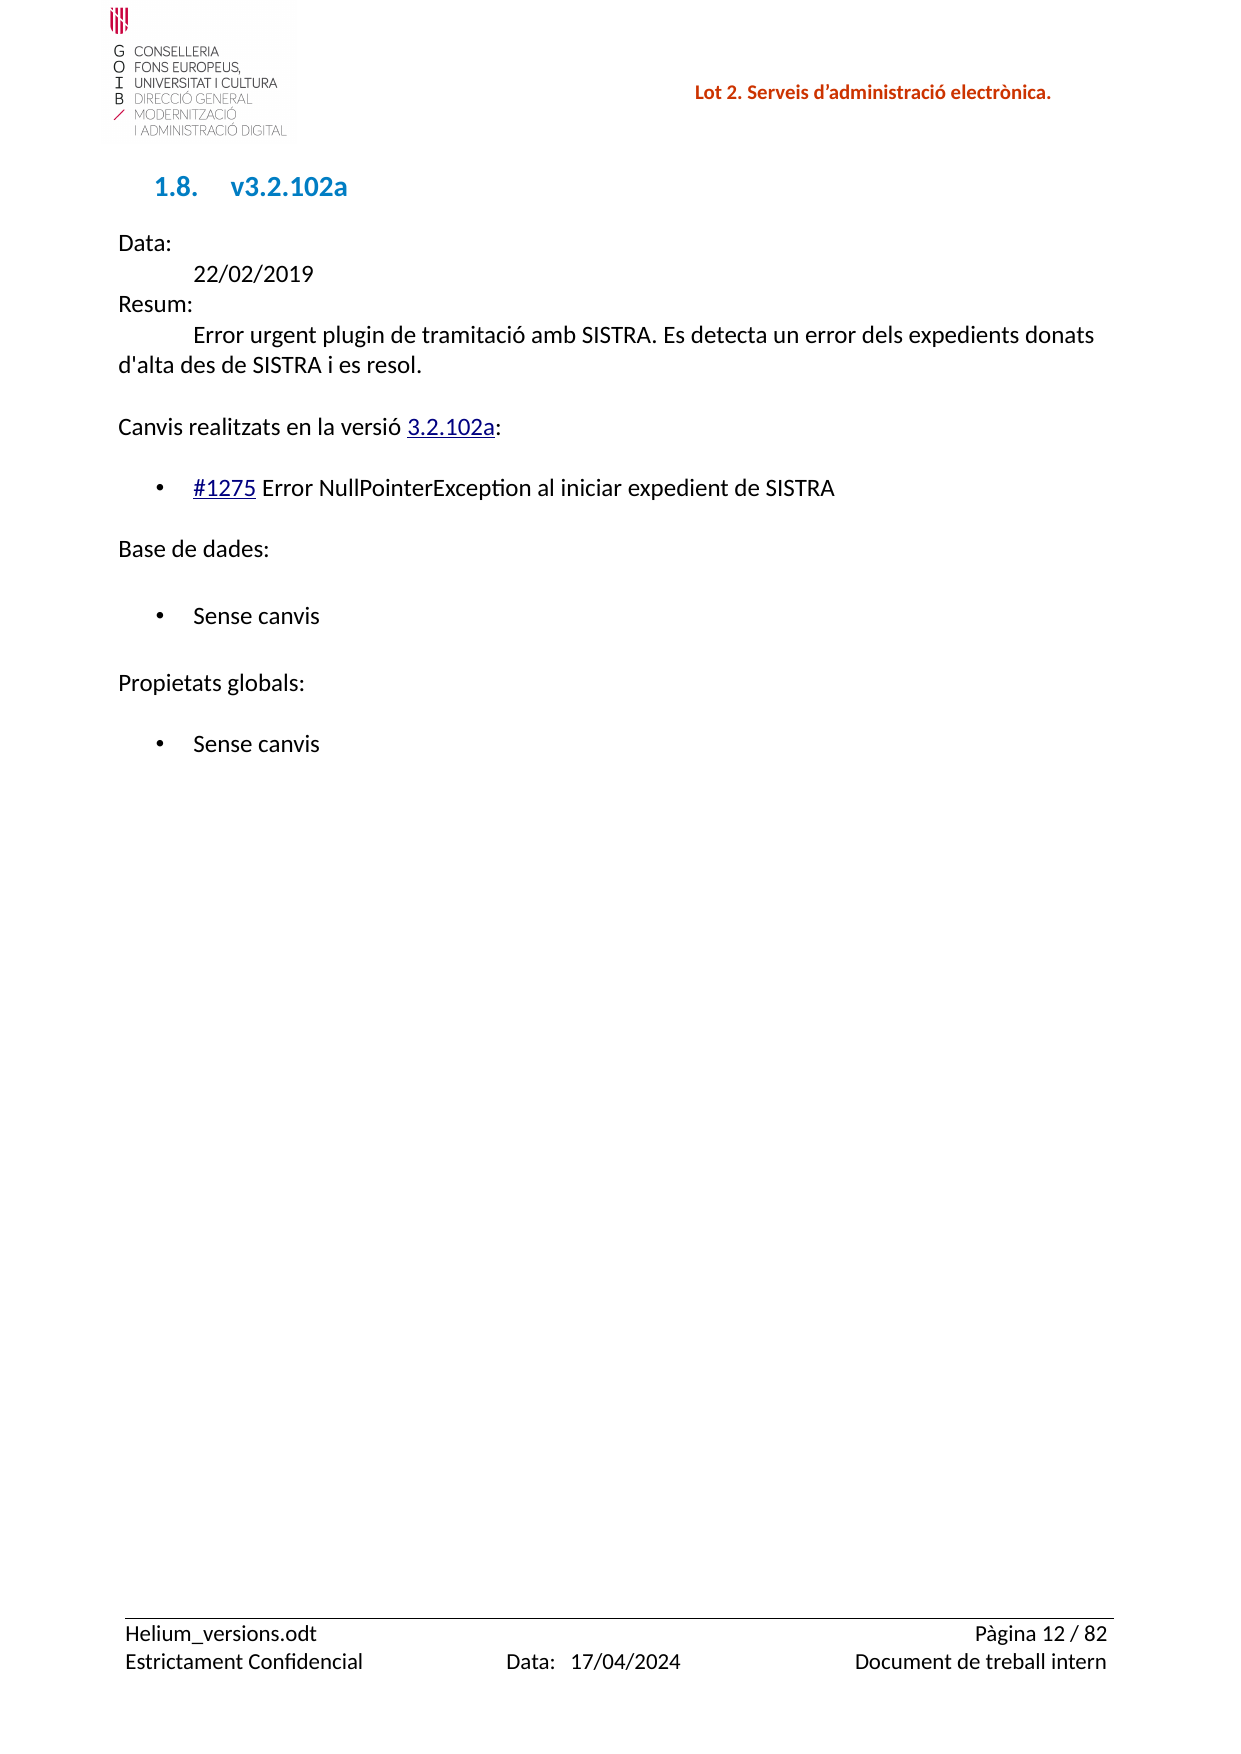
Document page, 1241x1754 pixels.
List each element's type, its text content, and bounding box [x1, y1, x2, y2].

text Base de dades: [118, 533, 1122, 563]
list #1275 Error NullPointerException al iniciar expedient de SISTRA [156, 472, 1122, 502]
text Propietats globals: [118, 667, 1122, 697]
list Sense canvis [156, 728, 1122, 758]
text Canvis realitzats en la versió 3.2.102a: [118, 411, 1122, 441]
text Error urgent plugin de tramitació amb SISTRA. Es detecta un error dels expedients donats d'alta des de SISTRA i es resol. [118, 319, 1122, 380]
text 22/02/2019 [118, 258, 1122, 289]
subtitle v3.2.102a [153, 168, 1122, 204]
picture [100, 0, 297, 144]
text Resum: [118, 289, 1122, 319]
text Data: [118, 228, 1122, 258]
list Sense canvis [156, 600, 1122, 630]
